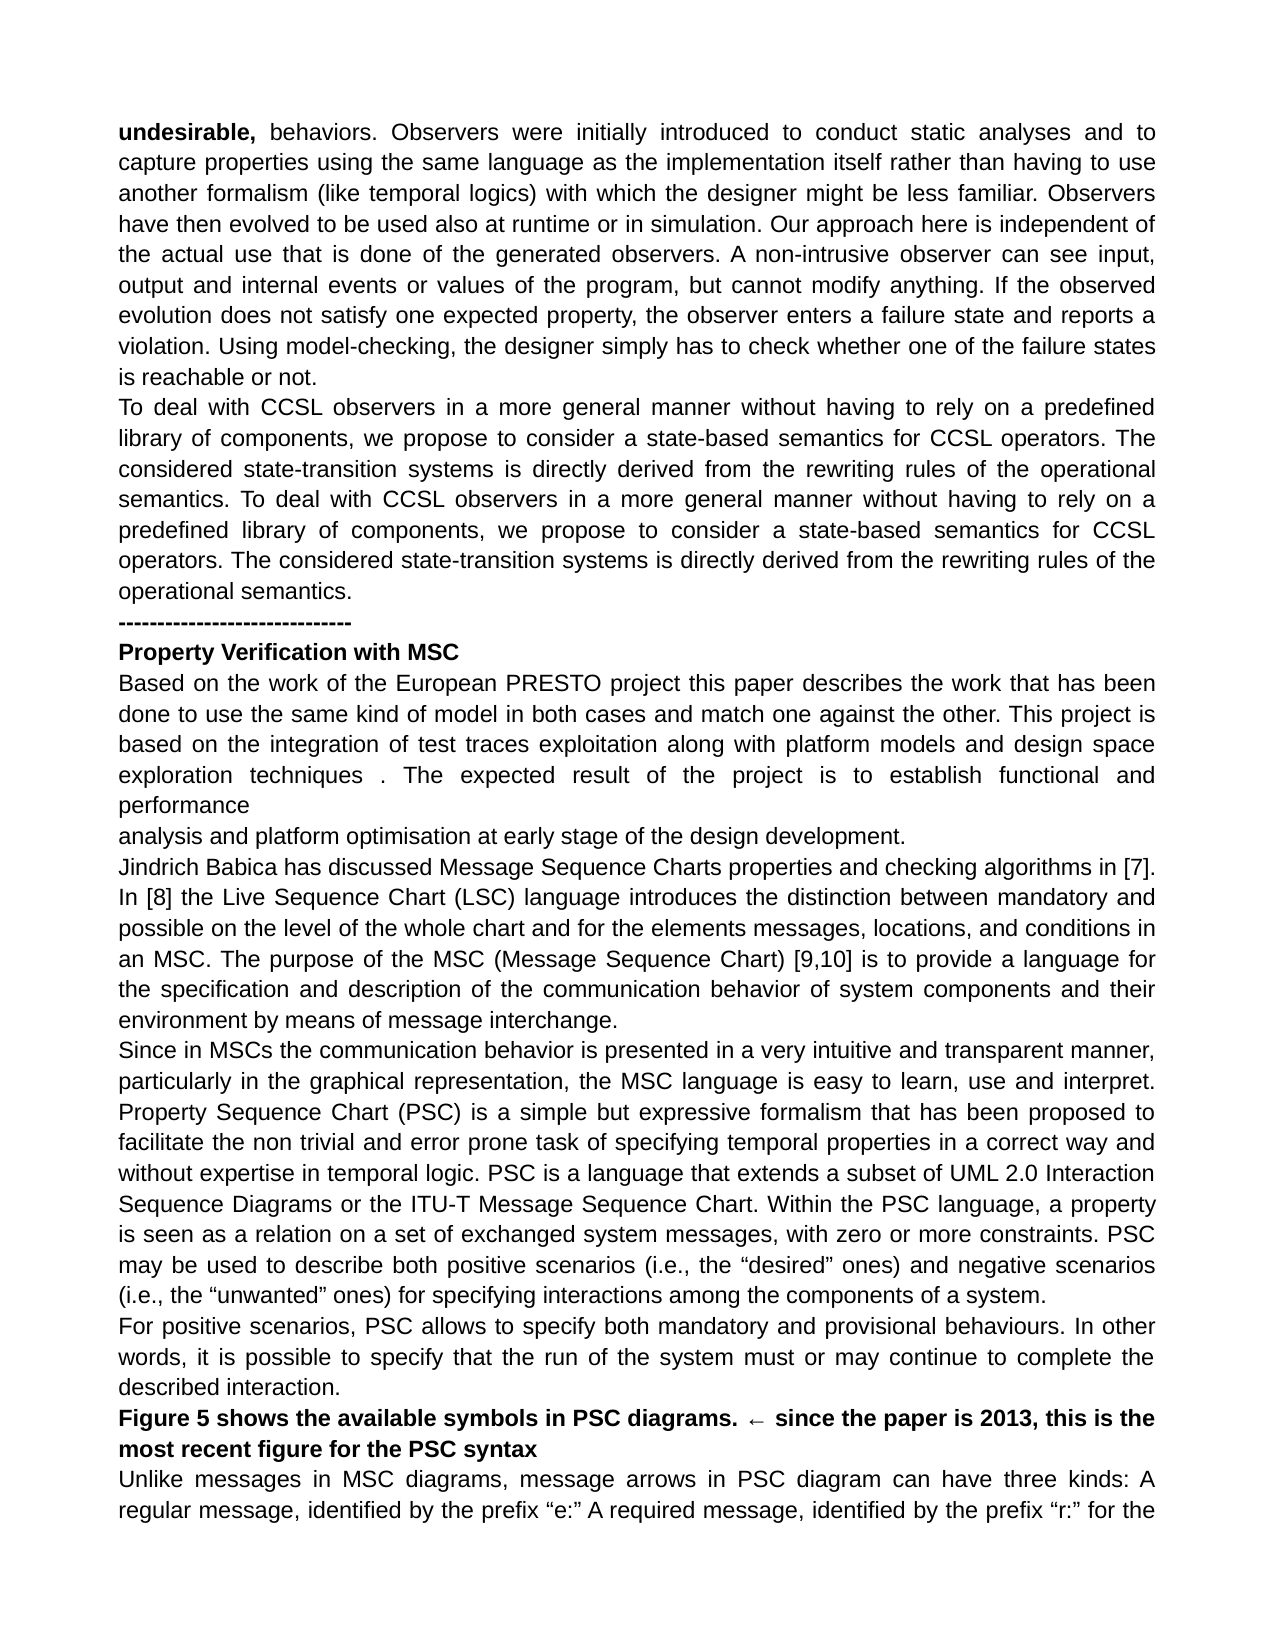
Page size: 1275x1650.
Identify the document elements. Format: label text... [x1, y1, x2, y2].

text For positive scenarios, PSC allows to specify both mandatory and provisional behaviours. In other words, it is possible to specify that the run of the system must or may continue to complete the described interaction. [118, 1312, 1157, 1401]
text Unlike messages in MSC diagrams, message arrows in PSC diagram can have three kinds: A regular message, identified by the prefix “e:” A required message, identified by the prefix “r:” for the [118, 1466, 1157, 1523]
text ------------------------------ [118, 608, 1157, 635]
text analysis and platform optimisation at early stage of the design development. [118, 822, 1157, 849]
text undesirable, behaviors. Observers were initially introduced to conduct static analyses and to capture properties using the same language as the implementation itself rather than having to use another formalism (like temporal logics) with which the designer might be less familiar. Observers have then evolved to be used also at runtime or in simulation. Our approach here is independent of the actual use that is done of the generated observers. A non-intrusive observer can see input, output and internal events or values of the program, but cannot modify anything. If the observed evolution does not satisfy one expected property, the observer enters a failure state and reports a violation. Using model-checking, the designer simply has to check whether one of the failure states is reachable or not. [118, 118, 1157, 390]
text Based on the work of the European PRESTO project this paper describes the work that has been done to use the same kind of model in both cases and match one against the other. This project is based on the integration of test traces exploitation along with platform models and design space exploration techniques . The expected result of the project is to establish functional and performance [118, 669, 1157, 819]
text Property Verification with MSC [118, 639, 1157, 666]
text Figure 5 shows the available symbols in PSC diagrams. ← since the paper is 2013, this is the most recent figure for the PSC syntax [118, 1404, 1157, 1462]
text Since in MSCs the communication behavior is presented in a very intuitive and transparent manner, particularly in the graphical representation, the MSC language is easy to learn, use and interpret. Property Sequence Chart (PSC) is a simple but expressive formalism that has been proposed to facilitate the non trivial and error prone task of specifying temporal properties in a correct way and without expertise in temporal logic. PSC is a language that extends a subset of UML 2.0 Interaction Sequence Diagrams or the ITU-T Message Sequence Chart. Within the PSC language, a property is seen as a relation on a set of exchanged system messages, with zero or more constraints. PSC may be used to describe both positive scenarios (i.e., the “desired” ones) and negative scenarios (i.e., the “unwanted” ones) for specifying interactions among the components of a system. [118, 1037, 1157, 1309]
text To deal with CCSL observers in a more general manner without having to rely on a predefined library of components, we propose to consider a state-based semantics for CCSL operators. The considered state-transition systems is directly derived from the rewriting rules of the operational semantics. To deal with CCSL observers in a more general manner without having to rely on a predefined library of components, we propose to consider a state-based semantics for CCSL operators. The considered state-transition systems is directly derived from the rewriting rules of the operational semantics. [118, 394, 1157, 604]
text Jindrich Babica has discussed Message Sequence Charts properties and checking algorithms in [7]. In [8] the Live Sequence Chart (LSC) language introduces the distinction between mandatory and possible on the level of the whole chart and for the elements messages, locations, and conditions in an MSC. The purpose of the MSC (Message Sequence Chart) [9,10] is to provide a language for the specification and description of the communication behavior of system components and their environment by means of message interchange. [118, 853, 1157, 1033]
